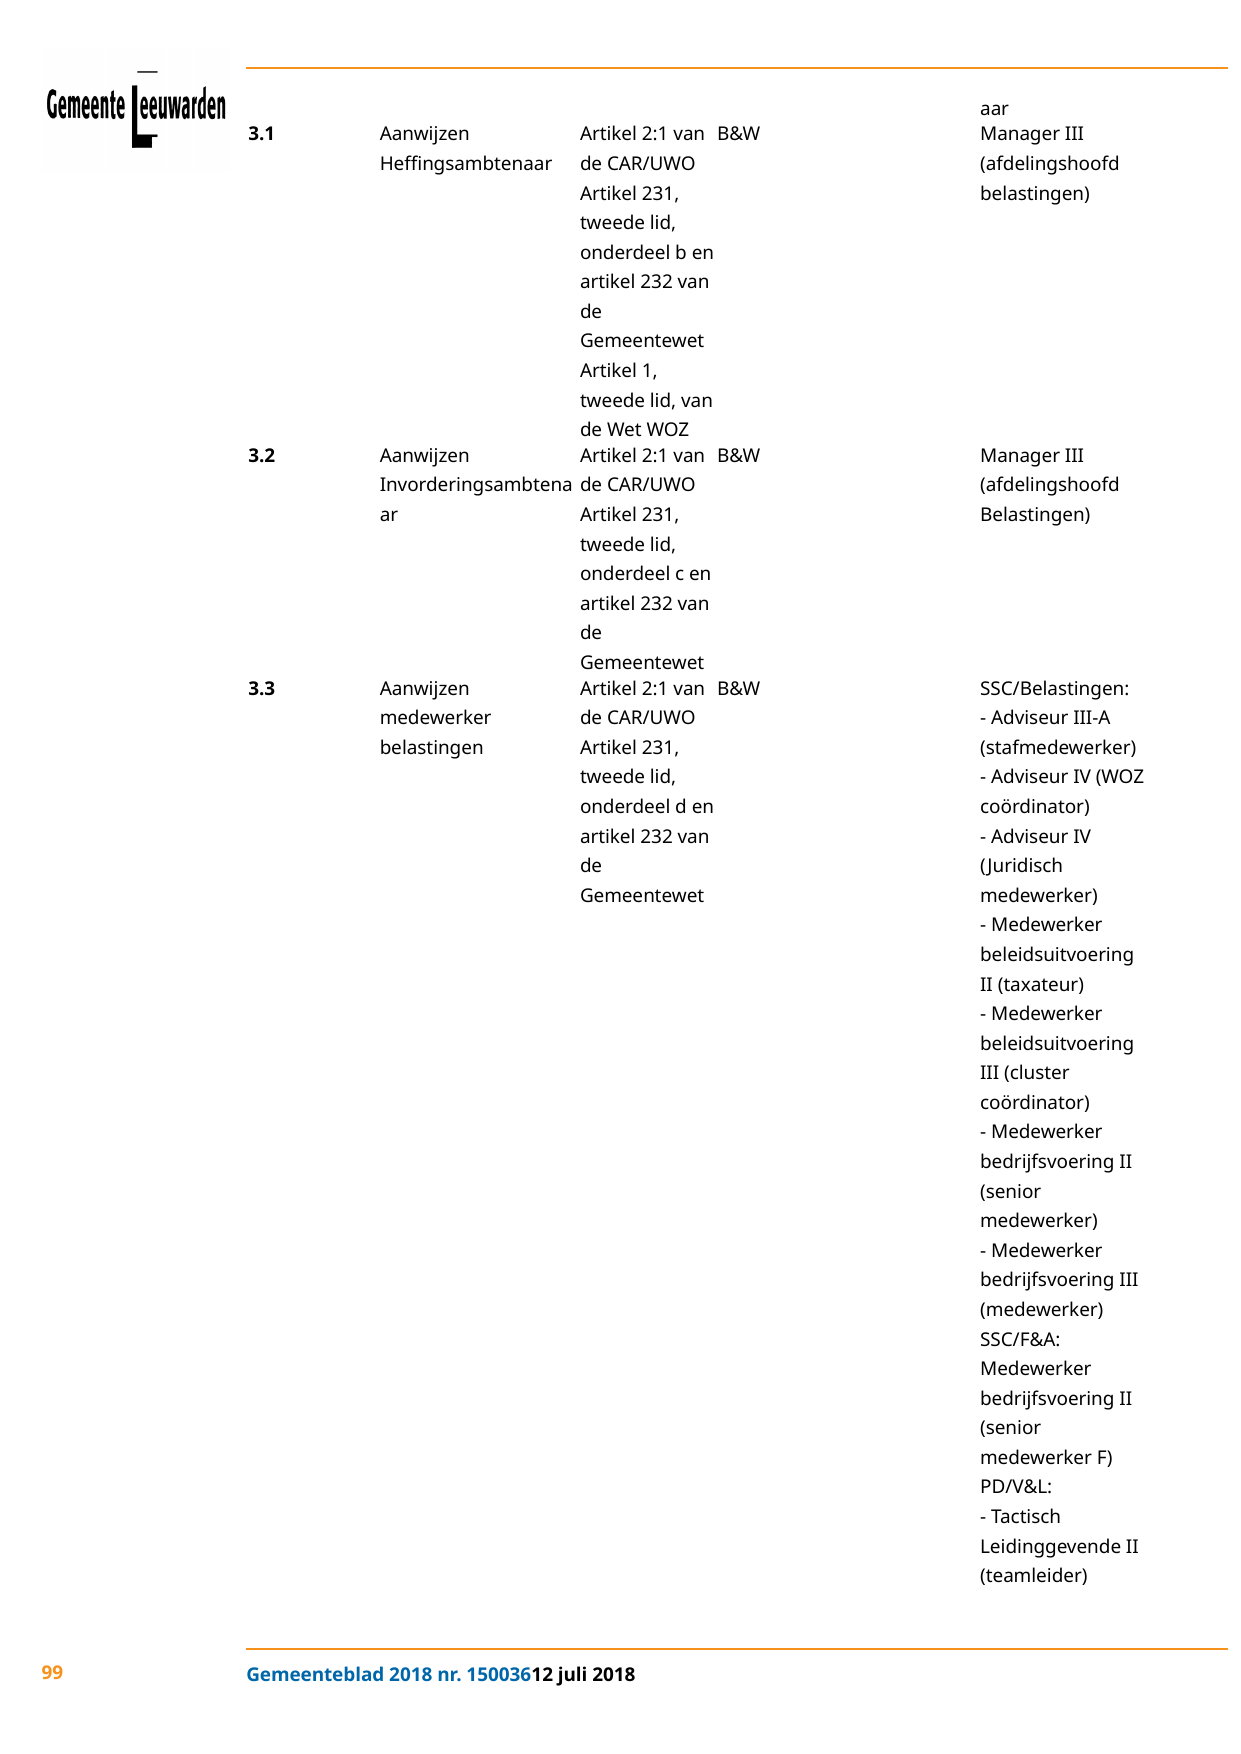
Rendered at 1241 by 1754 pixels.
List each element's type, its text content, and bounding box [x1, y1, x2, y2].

table_cell Artikel 2:1 van de CAR/UWO Artikel 231, tweede lid, onderdeel b en artikel 232 van de Gemeentewet Artikel 1, tweede lid, van de Wet WOZ [580, 121, 717, 442]
table_cell [248, 95, 379, 121]
table_cell B&W [717, 442, 980, 675]
table_cell Aanwijzen medewerker belastingen [380, 675, 580, 1588]
table_cell [380, 95, 580, 121]
table_cell SSC/Belastingen: - Adviseur III-A (stafmedewerker) - Adviseur IV (WOZ coördinator) - Adviseur IV (Juridisch medewerker) - Medewerker beleidsuitvoering II (taxateur) - Medewerker beleidsuitvoering III (cluster coördinator) - Medewerker bedrijfsvoering II (senior medewerker) - Medewerker bedrijfsvoering III (medewerker) SSC/F&A: Medewerker bedrijfsvoering II (senior medewerker F) PD/V&L: - Tactisch Leidinggevende II (teamleider) [980, 675, 1152, 1588]
table_cell [717, 95, 980, 121]
table_cell aar [980, 95, 1152, 121]
table_cell 3.3 [248, 675, 379, 1588]
table_cell Manager III (afdelingshoofd Belastingen) [980, 442, 1152, 675]
table_cell 3.2 [248, 442, 379, 675]
table_cell [580, 95, 717, 121]
table_cell B&W [717, 121, 980, 442]
table_cell Aanwijzen Heffingsambtenaar [380, 121, 580, 442]
table_cell Manager III (afdelingshoofd belastingen) [980, 121, 1152, 442]
table_cell 3.1 [248, 121, 379, 442]
table_cell Artikel 2:1 van de CAR/UWO Artikel 231, tweede lid, onderdeel c en artikel 232 van de Gemeentewet [580, 442, 717, 675]
picture [41, 47, 231, 172]
table_cell B&W [717, 675, 980, 1588]
table_cell Artikel 2:1 van de CAR/UWO Artikel 231, tweede lid, onderdeel d en artikel 232 van de Gemeentewet [580, 675, 717, 1588]
table_cell Aanwijzen Invorderingsambtenaar [380, 442, 580, 675]
